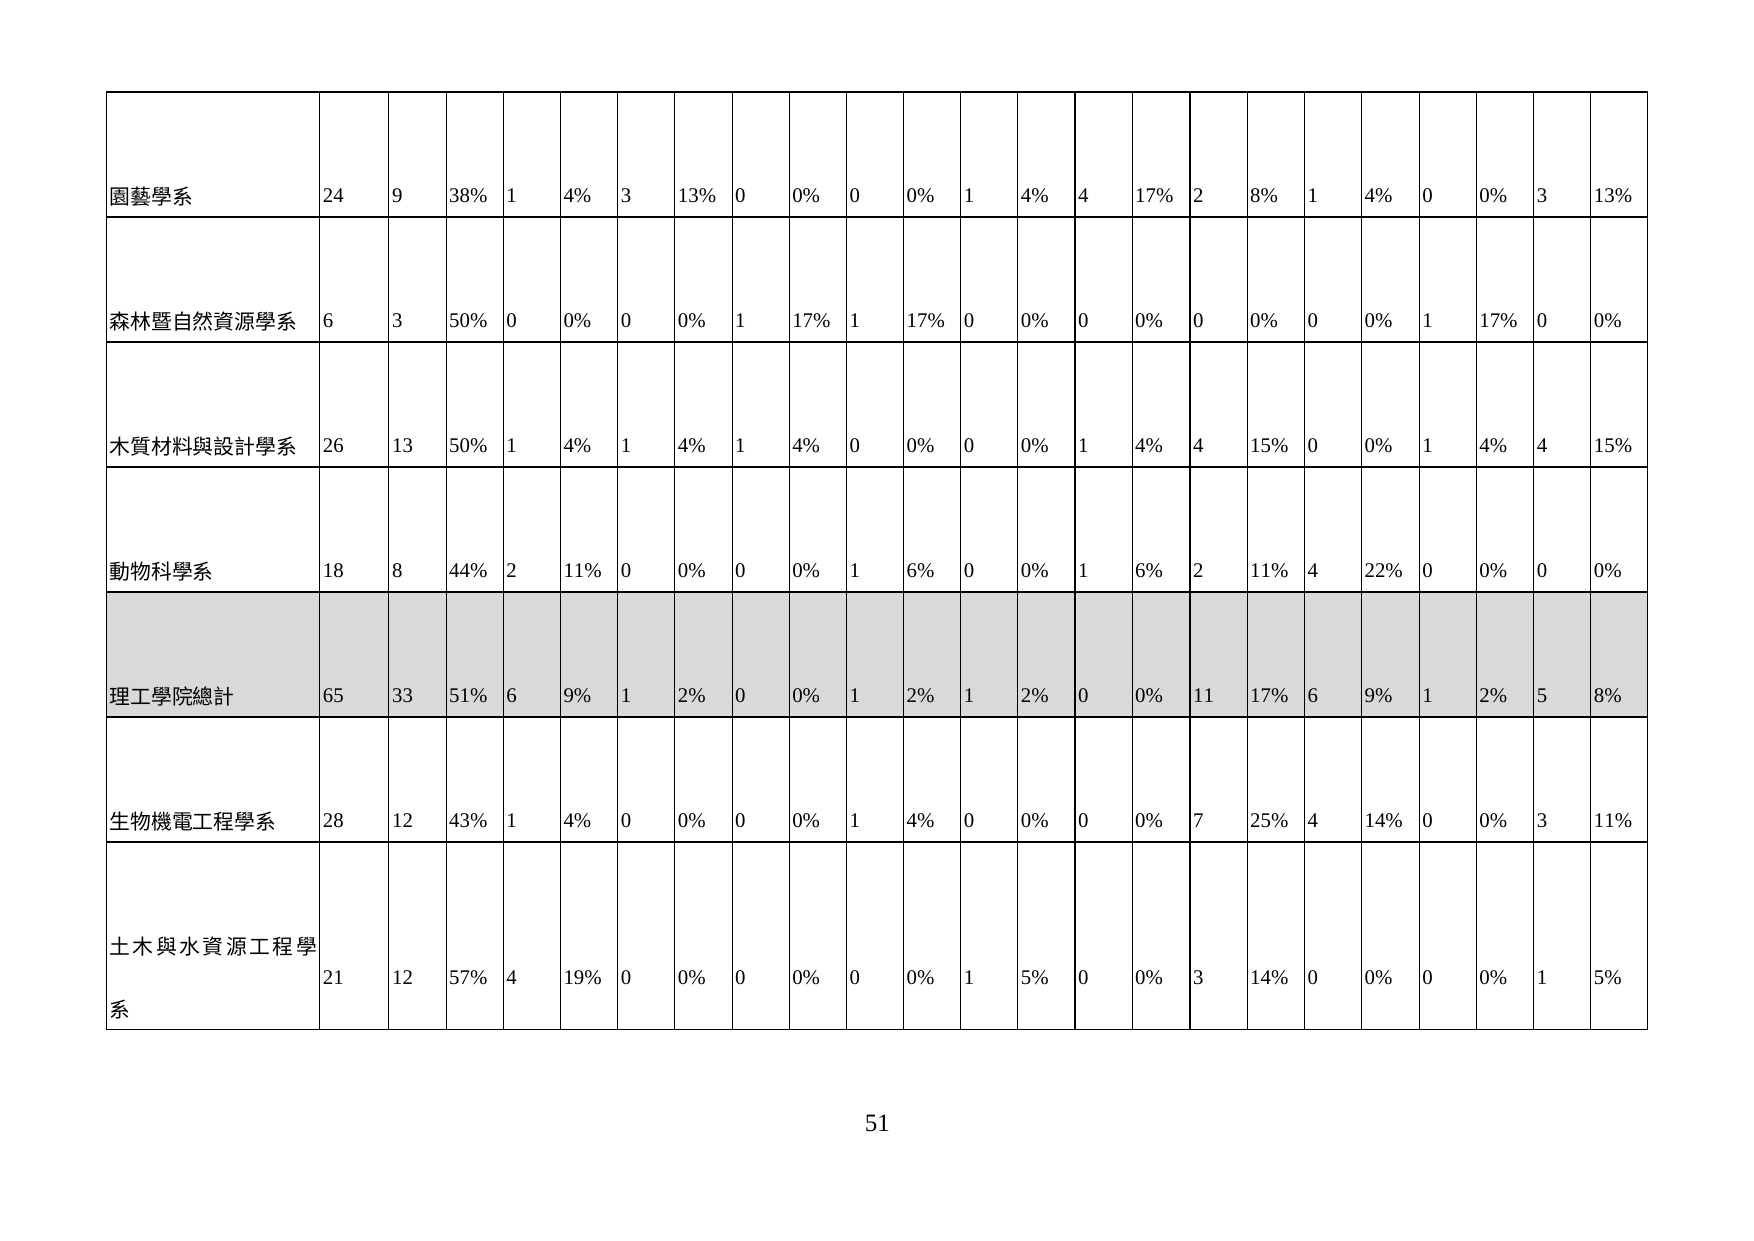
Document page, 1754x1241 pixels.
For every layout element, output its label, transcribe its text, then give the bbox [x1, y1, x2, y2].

table_cell 6 [504, 593, 560, 716]
table_cell 7 [1191, 718, 1247, 841]
table_cell 0 [1534, 218, 1590, 341]
table_cell 2 [1191, 93, 1247, 216]
table_cell 11% [1591, 718, 1647, 841]
table_cell 0 [1305, 843, 1361, 1029]
table_cell 0 [1534, 468, 1590, 591]
table_cell 0 [961, 218, 1017, 341]
table_cell 17% [1248, 593, 1304, 716]
table_cell 0 [733, 468, 789, 591]
table_cell 0 [1076, 843, 1132, 1029]
table_cell 0% [1248, 218, 1304, 341]
table_cell 24 [320, 93, 388, 216]
table_cell 4% [1362, 93, 1419, 216]
table_cell 0% [790, 843, 846, 1029]
table_cell 0 [847, 93, 903, 216]
table_cell 0 [618, 468, 674, 591]
table_cell 4% [1133, 343, 1189, 466]
table_cell 0 [733, 718, 789, 841]
table_cell 1 [1076, 343, 1132, 466]
table_cell 5% [1018, 843, 1074, 1029]
table_cell 0% [1477, 843, 1533, 1029]
table_cell 0 [733, 93, 789, 216]
table_cell 0 [733, 593, 789, 716]
table_cell 0% [561, 218, 617, 341]
table_cell 0 [1420, 468, 1476, 591]
table_cell 25% [1248, 718, 1304, 841]
table_cell 1 [733, 343, 789, 466]
table_cell 4% [561, 718, 617, 841]
table_cell 4 [1305, 718, 1361, 841]
table_cell 50% [447, 343, 503, 466]
table_cell 0 [1420, 93, 1476, 216]
table_cell 0 [1076, 218, 1132, 341]
table_cell 0 [961, 343, 1017, 466]
table_cell 2% [904, 593, 960, 716]
table_cell 0% [1362, 843, 1419, 1029]
table_cell 22% [1362, 468, 1419, 591]
table_cell 0% [904, 843, 960, 1029]
table_cell 18 [320, 468, 388, 591]
table_cell 4 [504, 843, 560, 1029]
table_cell 4% [790, 343, 846, 466]
table_cell 0% [1133, 718, 1189, 841]
table_cell 0 [618, 718, 674, 841]
table_cell 木質材料與設計學系 [107, 343, 319, 466]
table_cell 4% [675, 343, 732, 466]
table_cell 1 [1534, 843, 1590, 1029]
table_cell 14% [1362, 718, 1419, 841]
table_cell 0% [1018, 718, 1074, 841]
table_cell 0% [675, 218, 732, 341]
table_cell 4% [1018, 93, 1074, 216]
table_cell 0% [790, 93, 846, 216]
table_cell 12 [389, 843, 446, 1029]
table_cell 0 [1191, 218, 1247, 341]
table_cell 0% [790, 593, 846, 716]
table_cell 4 [1191, 343, 1247, 466]
table_cell 生物機電工程學系 [107, 718, 319, 841]
table_cell 土木與水資源工程學系 [107, 843, 319, 1029]
table_cell 11 [1191, 593, 1247, 716]
table_cell 17% [1133, 93, 1189, 216]
table_cell 4 [1305, 468, 1361, 591]
table_cell 2% [1018, 593, 1074, 716]
table_cell 4 [1076, 93, 1132, 216]
table_cell 0% [790, 718, 846, 841]
table_cell 44% [447, 468, 503, 591]
table_cell 1 [961, 93, 1017, 216]
table_cell 園藝學系 [107, 93, 319, 216]
table_cell 4% [561, 93, 617, 216]
table_cell 0 [1305, 218, 1361, 341]
table_cell 13% [675, 93, 732, 216]
table_cell 11% [561, 468, 617, 591]
table_cell 4% [904, 718, 960, 841]
table_cell 28 [320, 718, 388, 841]
table_cell 0% [1133, 218, 1189, 341]
table_cell 1 [1076, 468, 1132, 591]
table_cell 3 [1534, 93, 1590, 216]
table_cell 1 [618, 593, 674, 716]
table_cell 9% [1362, 593, 1419, 716]
table_cell 0% [904, 93, 960, 216]
table_cell 6 [1305, 593, 1361, 716]
table_cell 0 [504, 218, 560, 341]
table_cell 26 [320, 343, 388, 466]
table_cell 0 [847, 343, 903, 466]
table_cell 1 [961, 593, 1017, 716]
table_cell 1 [847, 218, 903, 341]
table_cell 2 [1191, 468, 1247, 591]
table_cell 3 [1534, 718, 1590, 841]
table_cell 1 [504, 93, 560, 216]
table_cell 0% [790, 468, 846, 591]
table_cell 21 [320, 843, 388, 1029]
table_cell 1 [618, 343, 674, 466]
table_cell 0% [1591, 468, 1647, 591]
table_cell 0% [904, 343, 960, 466]
table_cell 1 [847, 468, 903, 591]
table_cell 2% [675, 593, 732, 716]
table_cell 4% [1477, 343, 1533, 466]
table_cell 0 [961, 468, 1017, 591]
table_cell 0% [1591, 218, 1647, 341]
table_cell 1 [1305, 93, 1361, 216]
table_cell 51% [447, 593, 503, 716]
table_cell 0% [675, 718, 732, 841]
table_cell 1 [1420, 218, 1476, 341]
table_cell 57% [447, 843, 503, 1029]
table_cell 6% [1133, 468, 1189, 591]
table_cell 6 [320, 218, 388, 341]
table_cell 3 [1191, 843, 1247, 1029]
table_cell 0% [1477, 718, 1533, 841]
table_cell 0% [1362, 343, 1419, 466]
table_cell 1 [1420, 593, 1476, 716]
table_cell 0 [1420, 843, 1476, 1029]
table_cell 15% [1248, 343, 1304, 466]
table_cell 4% [561, 343, 617, 466]
table_cell 9% [561, 593, 617, 716]
table_cell 1 [504, 718, 560, 841]
table_cell 0% [1018, 468, 1074, 591]
table_cell 1 [733, 218, 789, 341]
table_cell 17% [1477, 218, 1533, 341]
table_cell 50% [447, 218, 503, 341]
table_cell 8 [389, 468, 446, 591]
table_cell 0% [1477, 468, 1533, 591]
table_cell 0 [1076, 718, 1132, 841]
table_cell 1 [847, 593, 903, 716]
table_cell 19% [561, 843, 617, 1029]
table_cell 0 [1420, 718, 1476, 841]
table_cell 4 [1534, 343, 1590, 466]
table_cell 15% [1591, 343, 1647, 466]
table_cell 3 [618, 93, 674, 216]
table_cell 0 [847, 843, 903, 1029]
table_cell 13% [1591, 93, 1647, 216]
table_cell 9 [389, 93, 446, 216]
table_cell 1 [504, 343, 560, 466]
table_cell 17% [904, 218, 960, 341]
table_cell 13 [389, 343, 446, 466]
table_cell 8% [1248, 93, 1304, 216]
table_cell 5% [1591, 843, 1647, 1029]
table_cell 理工學院總計 [107, 593, 319, 716]
table_cell 2 [504, 468, 560, 591]
table_cell 65 [320, 593, 388, 716]
table_cell 8% [1591, 593, 1647, 716]
table_cell 5 [1534, 593, 1590, 716]
table_cell 33 [389, 593, 446, 716]
table_cell 1 [847, 718, 903, 841]
table_cell 6% [904, 468, 960, 591]
table_cell 森林暨自然資源學系 [107, 218, 319, 341]
table_cell 11% [1248, 468, 1304, 591]
table_cell 0 [618, 218, 674, 341]
table_cell 0% [1362, 218, 1419, 341]
table_cell 1 [961, 843, 1017, 1029]
table_cell 12 [389, 718, 446, 841]
table_cell 0% [1477, 93, 1533, 216]
table_cell 0% [675, 468, 732, 591]
table_cell 0% [1018, 218, 1074, 341]
table_cell 0 [961, 718, 1017, 841]
table_cell 0% [1133, 593, 1189, 716]
table_cell 0 [1076, 593, 1132, 716]
table_cell 2% [1477, 593, 1533, 716]
table_cell 1 [1420, 343, 1476, 466]
table_cell 動物科學系 [107, 468, 319, 591]
table_cell 43% [447, 718, 503, 841]
table_cell 14% [1248, 843, 1304, 1029]
table_cell 0 [733, 843, 789, 1029]
table_cell 0 [1305, 343, 1361, 466]
table_cell 3 [389, 218, 446, 341]
table_cell 0% [1018, 343, 1074, 466]
table_cell 0% [1133, 843, 1189, 1029]
table_cell 17% [790, 218, 846, 341]
table_cell 38% [447, 93, 503, 216]
table_cell 0 [618, 843, 674, 1029]
table_cell 0% [675, 843, 732, 1029]
